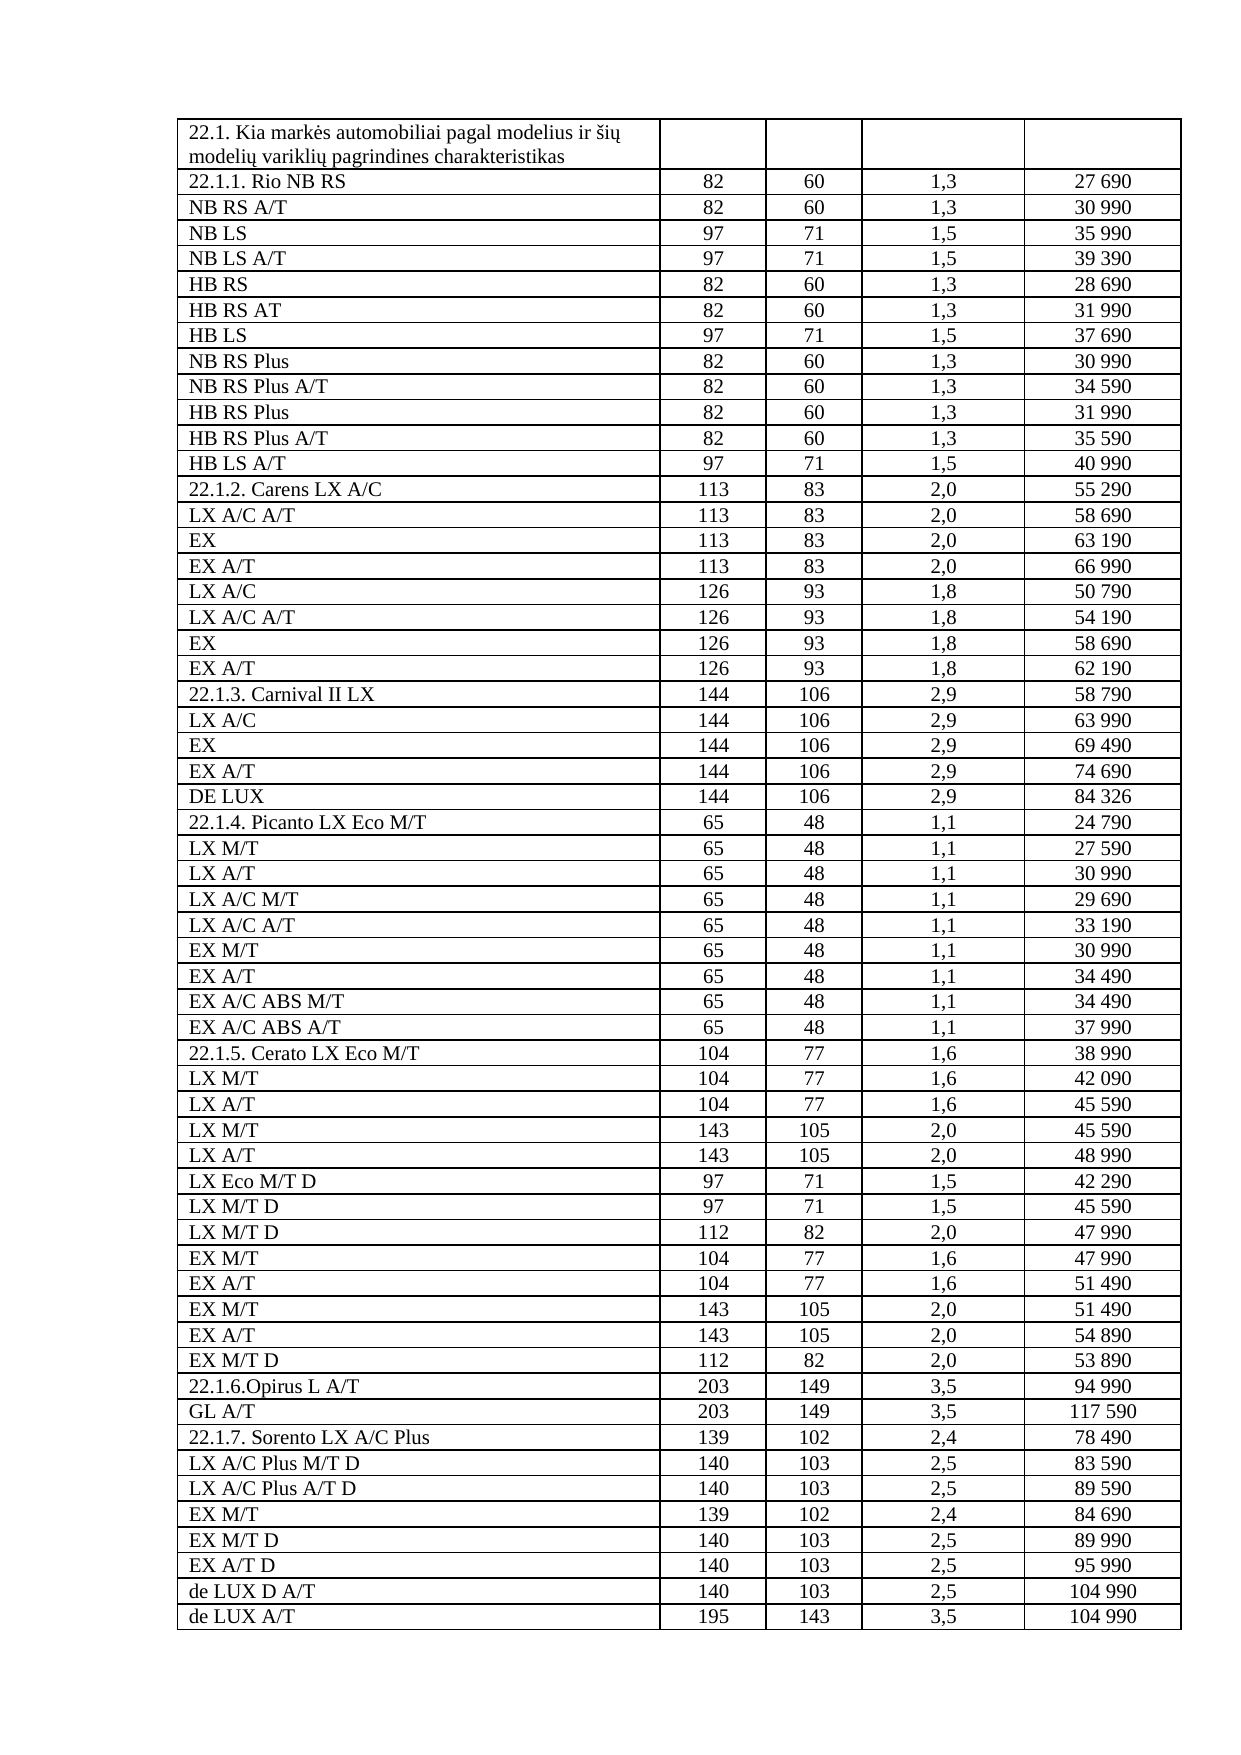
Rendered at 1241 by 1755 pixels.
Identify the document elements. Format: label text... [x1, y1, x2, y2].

table_cell 126 [661, 656, 765, 680]
table_cell 54 890 [1025, 1323, 1180, 1347]
table_cell 22.1.6.Opirus L A/T [178, 1374, 659, 1398]
table_cell 2,0 [863, 528, 1024, 552]
table_cell 1,5 [863, 1169, 1024, 1193]
table_cell 63 190 [1025, 528, 1180, 552]
table_cell 82 [767, 1348, 861, 1372]
table_cell 40 990 [1025, 451, 1180, 475]
table_cell 48 [767, 938, 861, 962]
table_cell 126 [661, 580, 765, 603]
table_cell 97 [661, 1169, 765, 1193]
table_cell 82 [661, 298, 765, 322]
table_cell 2,0 [863, 477, 1024, 501]
table_cell 83 [767, 477, 861, 501]
table_cell 97 [661, 246, 765, 270]
table_cell 1,3 [863, 298, 1024, 322]
table_cell 83 [767, 503, 861, 527]
table_cell 84 690 [1025, 1502, 1180, 1526]
table_cell 51 490 [1025, 1297, 1180, 1321]
table_cell NB RS Plus A/T [178, 375, 659, 398]
table_cell 63 990 [1025, 708, 1180, 732]
table_cell 77 [767, 1092, 861, 1116]
table_cell 1,8 [863, 580, 1024, 603]
table_cell LX A/C A/T [178, 503, 659, 527]
table_cell 93 [767, 605, 861, 629]
table_cell 65 [661, 861, 765, 885]
table_cell 71 [767, 1169, 861, 1193]
table_cell 1,6 [863, 1041, 1024, 1065]
table_cell 54 190 [1025, 605, 1180, 629]
table_cell EX A/T [178, 1271, 659, 1295]
table_cell 60 [767, 400, 861, 424]
table_cell LX A/C [178, 580, 659, 603]
table_cell 1,8 [863, 605, 1024, 629]
table_cell HB RS [178, 272, 659, 296]
table_cell 2,9 [863, 733, 1024, 757]
table_cell 93 [767, 631, 861, 655]
table_cell 105 [767, 1323, 861, 1347]
table_cell 143 [661, 1118, 765, 1142]
table_cell 30 990 [1025, 938, 1180, 962]
table_cell 82 [661, 375, 765, 398]
table_cell 83 [767, 554, 861, 578]
table_cell LX A/C A/T [178, 913, 659, 937]
table_cell 93 [767, 580, 861, 603]
table_cell 2,0 [863, 1297, 1024, 1321]
table_cell 106 [767, 785, 861, 808]
table_cell 50 790 [1025, 580, 1180, 603]
table_cell EX A/T D [178, 1553, 659, 1577]
table_cell 105 [767, 1143, 861, 1167]
table_cell 103 [767, 1476, 861, 1500]
table_cell 149 [767, 1400, 861, 1423]
table_cell 1,1 [863, 887, 1024, 911]
table_cell 48 [767, 836, 861, 860]
table_cell 66 990 [1025, 554, 1180, 578]
table_cell 78 490 [1025, 1425, 1180, 1449]
table_cell 1,3 [863, 426, 1024, 450]
table_cell 104 [661, 1271, 765, 1295]
table_cell 22.1.2. Carens LX A/C [178, 477, 659, 501]
table_cell 2,0 [863, 1220, 1024, 1244]
table_cell 82 [661, 349, 765, 373]
table_cell 1,1 [863, 990, 1024, 1013]
table_cell 1,1 [863, 1015, 1024, 1039]
table_cell EX M/T D [178, 1348, 659, 1372]
table_cell 203 [661, 1400, 765, 1423]
table_cell 143 [767, 1605, 861, 1628]
table_cell EX A/T [178, 1323, 659, 1347]
table_cell 93 [767, 656, 861, 680]
table_cell 97 [661, 1195, 765, 1218]
table_cell 104 [661, 1066, 765, 1090]
table_cell EX A/C ABS A/T [178, 1015, 659, 1039]
table_cell 140 [661, 1451, 765, 1475]
table_cell EX M/T [178, 1246, 659, 1270]
table_cell HB RS AT [178, 298, 659, 322]
table_cell 34 590 [1025, 375, 1180, 398]
table_cell DE LUX [178, 785, 659, 808]
table_cell 47 990 [1025, 1246, 1180, 1270]
table_cell 34 490 [1025, 990, 1180, 1013]
table_cell EX [178, 733, 659, 757]
table_cell EX A/T [178, 759, 659, 783]
table_cell 97 [661, 221, 765, 245]
table_cell 45 590 [1025, 1195, 1180, 1218]
table_cell 105 [767, 1297, 861, 1321]
table_cell 2,5 [863, 1579, 1024, 1603]
table_cell 62 190 [1025, 656, 1180, 680]
table_cell 65 [661, 913, 765, 937]
table_cell 24 790 [1025, 810, 1180, 834]
table_cell 143 [661, 1323, 765, 1347]
table_cell 37 990 [1025, 1015, 1180, 1039]
table_cell HB RS Plus [178, 400, 659, 424]
table_cell 77 [767, 1271, 861, 1295]
table_cell 35 590 [1025, 426, 1180, 450]
table_cell GL A/T [178, 1400, 659, 1423]
table_cell EX M/T D [178, 1528, 659, 1552]
table_cell 126 [661, 605, 765, 629]
table_cell 27 690 [1025, 170, 1180, 193]
table_cell LX M/T [178, 836, 659, 860]
table_cell 82 [661, 195, 765, 219]
table_cell 83 590 [1025, 1451, 1180, 1475]
table_cell 2,5 [863, 1528, 1024, 1552]
table_cell 104 [661, 1041, 765, 1065]
table_cell 77 [767, 1041, 861, 1065]
table_cell LX A/C A/T [178, 605, 659, 629]
table_cell 42 090 [1025, 1066, 1180, 1090]
table_cell 89 590 [1025, 1476, 1180, 1500]
table_cell 65 [661, 990, 765, 1013]
table_cell 60 [767, 298, 861, 322]
table_cell 60 [767, 170, 861, 193]
table_cell 34 490 [1025, 964, 1180, 988]
table_cell 22.1.7. Sorento LX A/C Plus [178, 1425, 659, 1449]
table_cell 1,5 [863, 451, 1024, 475]
table_cell 143 [661, 1297, 765, 1321]
table_cell 48 [767, 990, 861, 1013]
table_cell 144 [661, 682, 765, 706]
table_cell 94 990 [1025, 1374, 1180, 1398]
table_cell 104 [661, 1092, 765, 1116]
table_cell LX Eco M/T D [178, 1169, 659, 1193]
table_cell 82 [661, 426, 765, 450]
table_cell 126 [661, 631, 765, 655]
table_cell 140 [661, 1553, 765, 1577]
table_cell 140 [661, 1579, 765, 1603]
table_cell 27 590 [1025, 836, 1180, 860]
table_cell 53 890 [1025, 1348, 1180, 1372]
table_cell 30 990 [1025, 861, 1180, 885]
table_cell 102 [767, 1425, 861, 1449]
table_cell 1,1 [863, 964, 1024, 988]
table_cell 2,0 [863, 1348, 1024, 1372]
table_cell [863, 120, 1024, 168]
table_cell 71 [767, 1195, 861, 1218]
table_cell EX A/T [178, 656, 659, 680]
table_cell LX M/T D [178, 1195, 659, 1218]
table_cell 1,6 [863, 1092, 1024, 1116]
table_cell 22.1. Kia markės automobiliai pagal modelius ir šių modelių variklių pagrindines charakteristikas [178, 120, 659, 168]
table_cell 3,5 [863, 1400, 1024, 1423]
table_cell EX M/T [178, 938, 659, 962]
table_cell LX A/C Plus M/T D [178, 1451, 659, 1475]
table_cell 71 [767, 246, 861, 270]
table_cell 58 690 [1025, 631, 1180, 655]
table_cell 48 [767, 861, 861, 885]
table_cell 82 [767, 1220, 861, 1244]
table_cell LX M/T D [178, 1220, 659, 1244]
table_cell 60 [767, 272, 861, 296]
table_cell 71 [767, 221, 861, 245]
table_cell EX A/T [178, 554, 659, 578]
table_cell 203 [661, 1374, 765, 1398]
table_cell 2,4 [863, 1502, 1024, 1526]
table_cell EX A/C ABS M/T [178, 990, 659, 1013]
table_cell 1,1 [863, 938, 1024, 962]
table_cell 22.1.3. Carnival II LX [178, 682, 659, 706]
table_cell 1,1 [863, 836, 1024, 860]
table_cell 149 [767, 1374, 861, 1398]
table_cell 1,3 [863, 272, 1024, 296]
table_cell 97 [661, 451, 765, 475]
table_cell 144 [661, 733, 765, 757]
table_cell 3,5 [863, 1374, 1024, 1398]
table_cell 45 590 [1025, 1118, 1180, 1142]
table_cell 33 190 [1025, 913, 1180, 937]
table_cell 106 [767, 733, 861, 757]
table_cell 60 [767, 426, 861, 450]
table_cell LX A/T [178, 861, 659, 885]
table_cell 65 [661, 964, 765, 988]
table_cell 2,0 [863, 554, 1024, 578]
table_cell EX [178, 528, 659, 552]
table_cell 103 [767, 1579, 861, 1603]
table_cell 55 290 [1025, 477, 1180, 501]
table_cell 2,0 [863, 503, 1024, 527]
table_cell 47 990 [1025, 1220, 1180, 1244]
table_cell 106 [767, 708, 861, 732]
table_cell 60 [767, 349, 861, 373]
table_cell EX A/T [178, 964, 659, 988]
table_cell de LUX D A/T [178, 1579, 659, 1603]
table_cell 2,5 [863, 1553, 1024, 1577]
table_cell 117 590 [1025, 1400, 1180, 1423]
table_cell NB RS A/T [178, 195, 659, 219]
table_cell 30 990 [1025, 195, 1180, 219]
table_cell 22.1.4. Picanto LX Eco M/T [178, 810, 659, 834]
table_cell 144 [661, 785, 765, 808]
table_cell 65 [661, 810, 765, 834]
table_cell 195 [661, 1605, 765, 1628]
table_cell 82 [661, 170, 765, 193]
table_cell 37 690 [1025, 323, 1180, 347]
table_cell HB RS Plus A/T [178, 426, 659, 450]
table_cell 102 [767, 1502, 861, 1526]
table_cell 1,1 [863, 810, 1024, 834]
table_cell LX A/C M/T [178, 887, 659, 911]
table_cell 144 [661, 708, 765, 732]
table_cell 140 [661, 1528, 765, 1552]
table_cell 45 590 [1025, 1092, 1180, 1116]
table_cell 2,4 [863, 1425, 1024, 1449]
table_cell 103 [767, 1553, 861, 1577]
table_cell 30 990 [1025, 349, 1180, 373]
table_cell 84 326 [1025, 785, 1180, 808]
table_cell 1,3 [863, 195, 1024, 219]
table_cell 2,9 [863, 759, 1024, 783]
table_cell 22.1.1. Rio NB RS [178, 170, 659, 193]
table_cell 104 990 [1025, 1579, 1180, 1603]
table_cell 103 [767, 1528, 861, 1552]
table_cell 2,0 [863, 1143, 1024, 1167]
table_cell 60 [767, 375, 861, 398]
table_cell 74 690 [1025, 759, 1180, 783]
table_cell LX A/C [178, 708, 659, 732]
table_cell LX M/T [178, 1066, 659, 1090]
table_cell 48 [767, 913, 861, 937]
table_cell 113 [661, 503, 765, 527]
table_cell LX A/C Plus A/T D [178, 1476, 659, 1500]
table_cell 65 [661, 836, 765, 860]
table_cell 95 990 [1025, 1553, 1180, 1577]
table_cell 29 690 [1025, 887, 1180, 911]
table_cell 113 [661, 477, 765, 501]
table_cell 106 [767, 682, 861, 706]
table_cell LX A/T [178, 1092, 659, 1116]
table_cell 112 [661, 1220, 765, 1244]
table_cell 113 [661, 554, 765, 578]
table_cell 1,1 [863, 861, 1024, 885]
table_cell 48 [767, 964, 861, 988]
table_cell [1025, 120, 1180, 168]
table_cell 65 [661, 887, 765, 911]
table_cell NB LS [178, 221, 659, 245]
table_cell 144 [661, 759, 765, 783]
table_cell 106 [767, 759, 861, 783]
table_cell LX M/T [178, 1118, 659, 1142]
table_cell 77 [767, 1066, 861, 1090]
table_cell de LUX A/T [178, 1605, 659, 1628]
table_cell 1,3 [863, 400, 1024, 424]
table_cell 71 [767, 323, 861, 347]
table_cell 2,9 [863, 785, 1024, 808]
table_cell 1,5 [863, 246, 1024, 270]
table_cell 28 690 [1025, 272, 1180, 296]
table_cell 104 990 [1025, 1605, 1180, 1628]
table_cell 97 [661, 323, 765, 347]
table_cell 77 [767, 1246, 861, 1270]
table_cell 113 [661, 528, 765, 552]
table_cell 1,6 [863, 1271, 1024, 1295]
table_cell 139 [661, 1425, 765, 1449]
table_cell 83 [767, 528, 861, 552]
table_cell 69 490 [1025, 733, 1180, 757]
table_cell 31 990 [1025, 298, 1180, 322]
table_cell 1,3 [863, 375, 1024, 398]
table_cell 60 [767, 195, 861, 219]
table_cell 112 [661, 1348, 765, 1372]
table_cell 48 990 [1025, 1143, 1180, 1167]
table_cell 1,8 [863, 656, 1024, 680]
table_cell 51 490 [1025, 1271, 1180, 1295]
table_cell 103 [767, 1451, 861, 1475]
table_cell [767, 120, 861, 168]
table_cell 2,5 [863, 1476, 1024, 1500]
table_cell 1,6 [863, 1246, 1024, 1270]
table_cell 82 [661, 272, 765, 296]
table_cell 1,5 [863, 1195, 1024, 1218]
table_cell 48 [767, 1015, 861, 1039]
table_cell 58 690 [1025, 503, 1180, 527]
table_cell 82 [661, 400, 765, 424]
table_cell 42 290 [1025, 1169, 1180, 1193]
table_cell 139 [661, 1502, 765, 1526]
table_cell HB LS [178, 323, 659, 347]
table_cell 1,8 [863, 631, 1024, 655]
table_cell 104 [661, 1246, 765, 1270]
table_cell NB RS Plus [178, 349, 659, 373]
table_cell 22.1.5. Cerato LX Eco M/T [178, 1041, 659, 1065]
table_cell HB LS A/T [178, 451, 659, 475]
table_cell 1,3 [863, 170, 1024, 193]
table_cell 48 [767, 887, 861, 911]
table_cell 3,5 [863, 1605, 1024, 1628]
table_cell 48 [767, 810, 861, 834]
table_cell 143 [661, 1143, 765, 1167]
table_cell 1,1 [863, 913, 1024, 937]
table_cell 1,5 [863, 221, 1024, 245]
table_cell 39 390 [1025, 246, 1180, 270]
table_cell 65 [661, 938, 765, 962]
table_cell 2,5 [863, 1451, 1024, 1475]
table_cell EX M/T [178, 1297, 659, 1321]
table_cell [661, 120, 765, 168]
table_cell EX M/T [178, 1502, 659, 1526]
table_cell 140 [661, 1476, 765, 1500]
table_cell 1,5 [863, 323, 1024, 347]
table_cell NB LS A/T [178, 246, 659, 270]
table_cell 35 990 [1025, 221, 1180, 245]
table_cell 2,0 [863, 1323, 1024, 1347]
table_cell 1,6 [863, 1066, 1024, 1090]
table_cell 65 [661, 1015, 765, 1039]
table_cell 1,3 [863, 349, 1024, 373]
table_cell 31 990 [1025, 400, 1180, 424]
table_cell 38 990 [1025, 1041, 1180, 1065]
table_cell EX [178, 631, 659, 655]
table_cell 2,9 [863, 708, 1024, 732]
table_cell 58 790 [1025, 682, 1180, 706]
table_cell 89 990 [1025, 1528, 1180, 1552]
table_cell 2,0 [863, 1118, 1024, 1142]
table_cell 2,9 [863, 682, 1024, 706]
table_cell 105 [767, 1118, 861, 1142]
table_cell LX A/T [178, 1143, 659, 1167]
table_cell 71 [767, 451, 861, 475]
